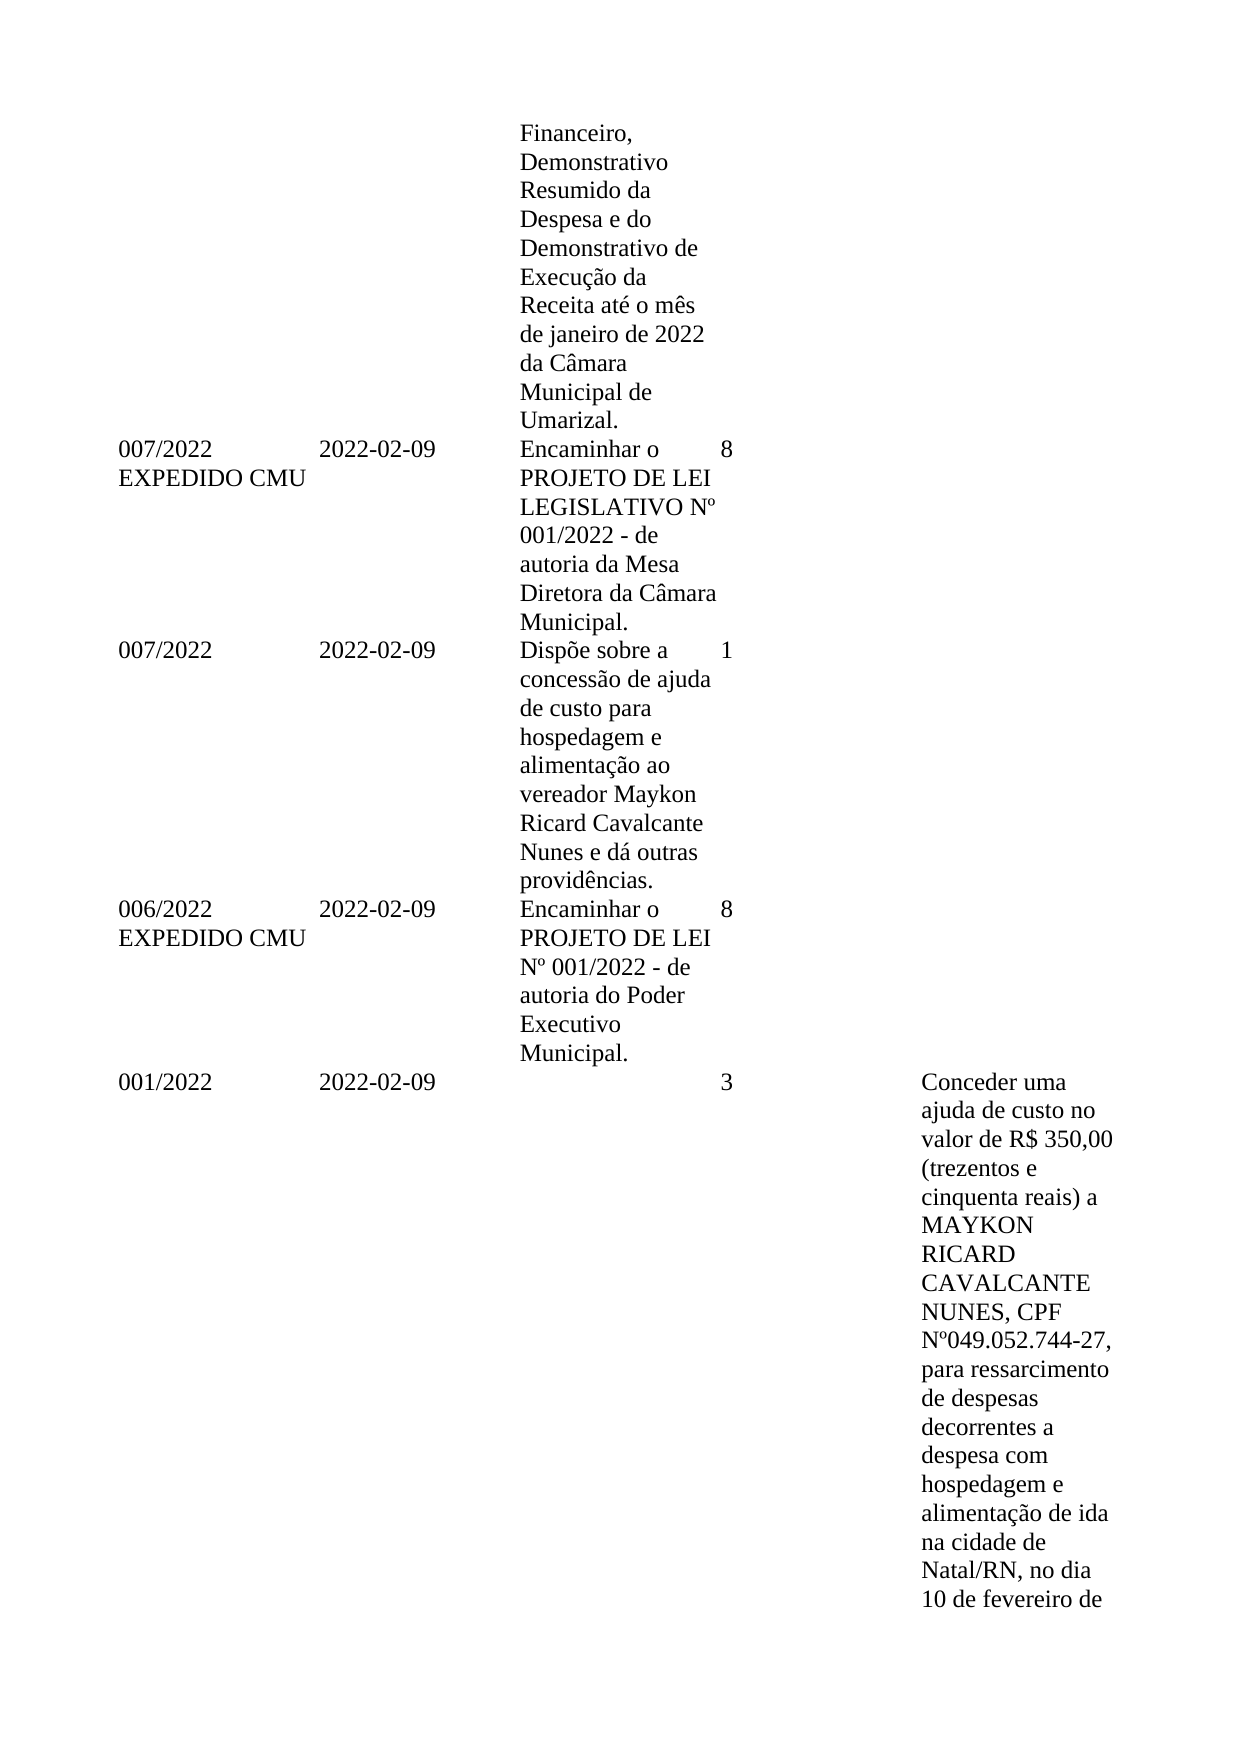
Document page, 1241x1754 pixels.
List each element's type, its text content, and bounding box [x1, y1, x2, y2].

table_cell Encaminhar o PROJETO DE LEI Nº 001/2022 - de autoria do Poder Executivo Municipal. [520, 894, 720, 1067]
table_cell [319, 118, 519, 434]
table_cell 2022-02-09 [319, 434, 519, 636]
table_cell 1 [720, 636, 921, 894]
table_cell 8 [720, 894, 921, 1067]
table_cell 2022-02-09 [319, 636, 519, 894]
table_cell 3 [720, 1067, 921, 1613]
table_cell Financeiro, Demonstrativo Resumido da Despesa e do Demonstrativo de Execução da Receita até o mês de janeiro de 2022 da Câmara Municipal de Umarizal. [520, 118, 720, 434]
table_cell [118, 118, 319, 434]
table_cell Encaminhar o PROJETO DE LEI LEGISLATIVO Nº 001/2022 - de autoria da Mesa Diretora da Câmara Municipal. [520, 434, 720, 636]
table_cell 2022-02-09 [319, 894, 519, 1067]
table_cell 007/2022 EXPEDIDO CMU [118, 434, 319, 636]
table_cell [921, 118, 1122, 434]
table_cell [921, 434, 1122, 636]
table_cell 8 [720, 434, 921, 636]
table_cell 001/2022 [118, 1067, 319, 1613]
table_cell 007/2022 [118, 636, 319, 894]
table_cell Dispõe sobre a concessão de ajuda de custo para hospedagem e alimentação ao vereador Maykon Ricard Cavalcante Nunes e dá outras providências. [520, 636, 720, 894]
table_cell 2022-02-09 [319, 1067, 519, 1613]
table_cell [520, 1067, 720, 1613]
table_cell [720, 118, 921, 434]
table_cell [921, 636, 1122, 894]
table_cell 006/2022 EXPEDIDO CMU [118, 894, 319, 1067]
table_cell [921, 894, 1122, 1067]
table_cell Conceder uma ajuda de custo no valor de R$ 350,00 (trezentos e cinquenta reais) a MAYKON RICARD CAVALCANTE NUNES, CPF Nº049.052.744-27, para ressarcimento de despesas decorrentes a despesa com hospedagem e alimentação de ida na cidade de Natal/RN, no dia 10 de fevereiro de [921, 1067, 1122, 1613]
